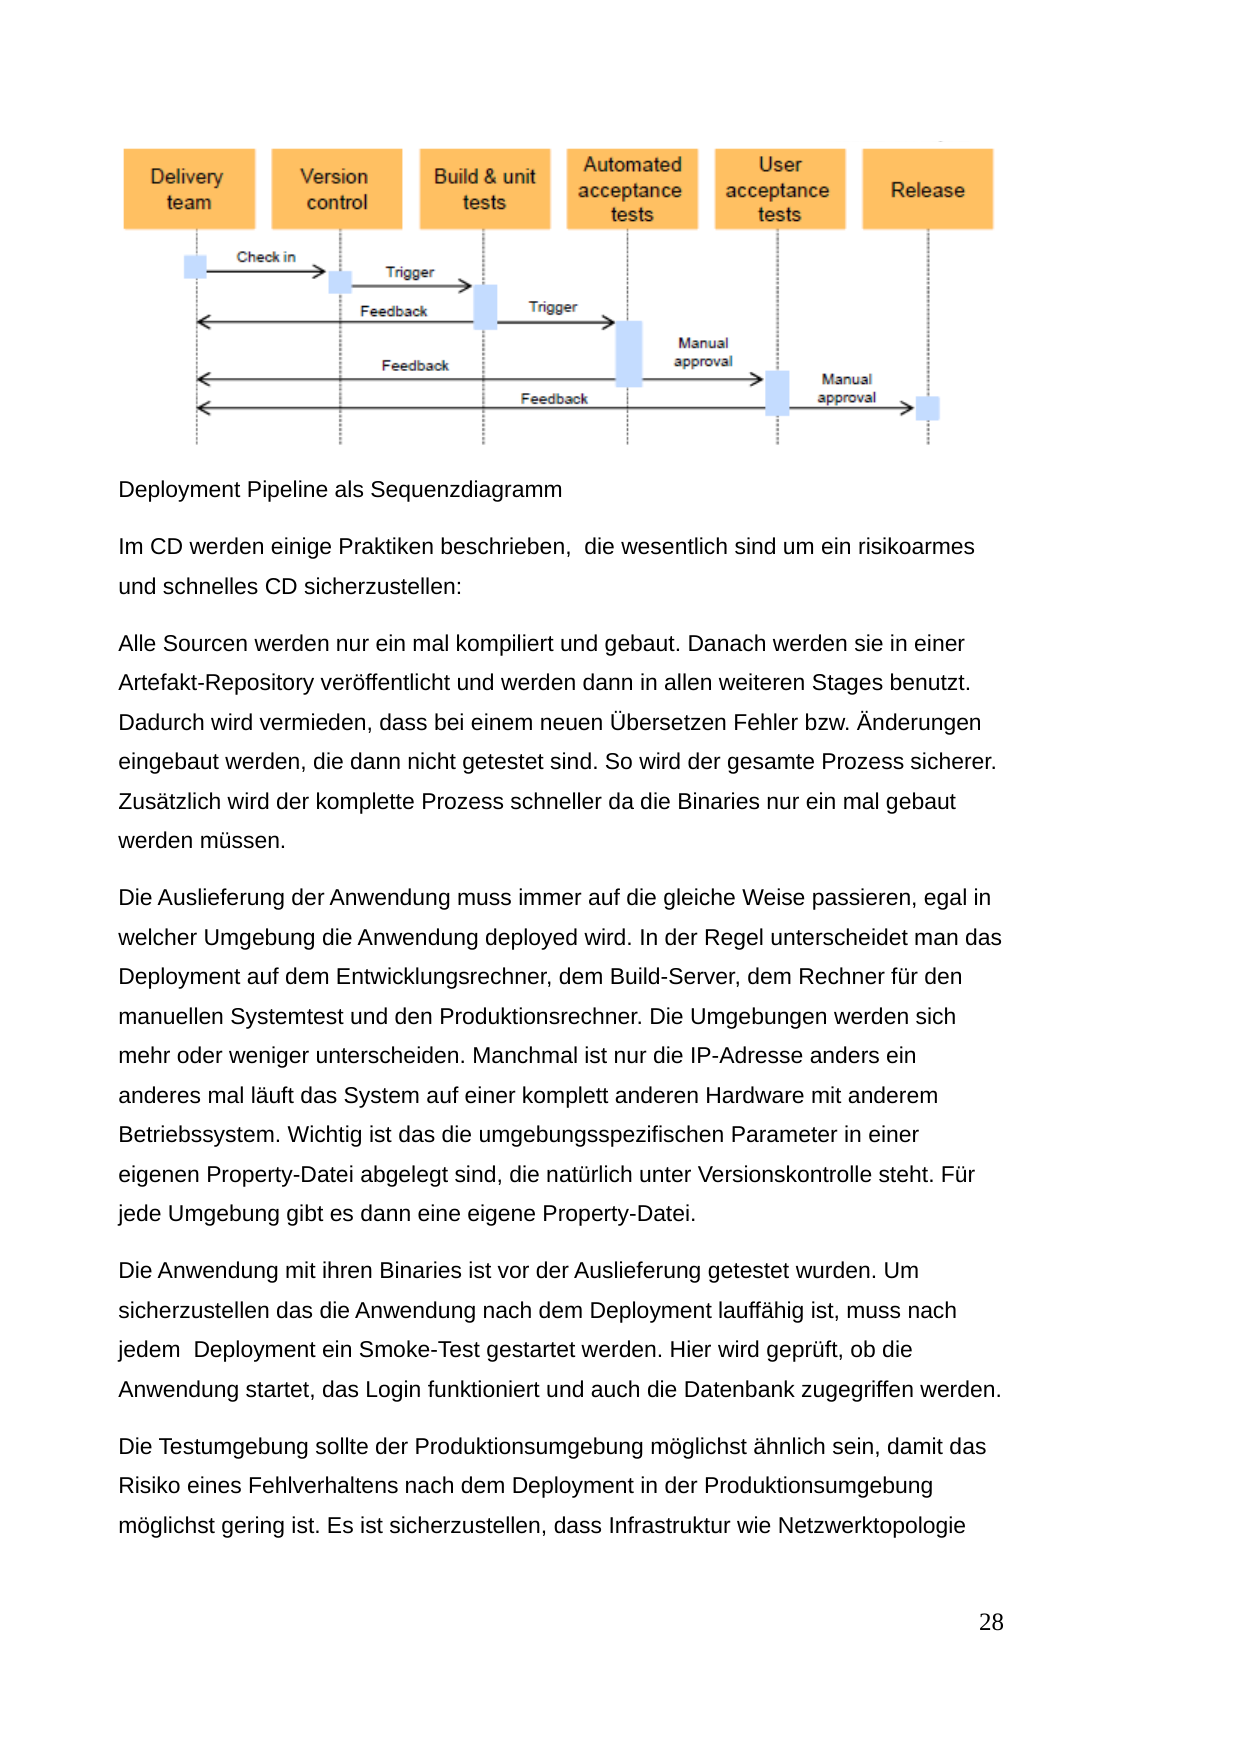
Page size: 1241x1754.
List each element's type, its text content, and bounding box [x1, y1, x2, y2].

text Die Testumgebung sollte der Produktionsumgebung möglichst ähnlich sein, damit das Risiko eines Fehlverhaltens nach dem Deployment in der Produktionsumgebung möglichst gering ist. Es ist sicherzustellen, dass Infrastruktur wie Netzwerktopologie [118, 1433, 1004, 1538]
text Im CD werden einige Praktiken beschrieben, die wesentlich sind um ein risikoarmes und schnelles CD sicherzustellen: [118, 533, 1004, 599]
text Deployment Pipeline als Sequenzdiagramm [118, 463, 1004, 502]
text Die Anwendung mit ihren Binaries ist vor der Auslieferung getestet wurden. Um sicherzustellen das die Anwendung nach dem Deployment lauffähig ist, muss nach jedem Deployment ein Smoke-Test gestartet werden. Hier wird geprüft, ob die Anwendung startet, das Login funktioniert und auch die Datenbank zugegriffen werden. [118, 1257, 1004, 1402]
picture [118, 141, 1005, 463]
text [118, 118, 1004, 141]
text Die Auslieferung der Anwendung muss immer auf die gleiche Weise passieren, egal in welcher Umgebung die Anwendung deployed wird. In der Regel unterscheidet man das Deployment auf dem Entwicklungsrechner, dem Build-Server, dem Rechner für den manuellen Systemtest und den Produktionsrechner. Die Umgebungen werden sich mehr oder weniger unterscheiden. Manchmal ist nur die IP-Adresse anders ein anderes mal läuft das System auf einer komplett anderen Hardware mit anderem Betriebssystem. Wichtig ist das die umgebungsspezifischen Parameter in einer eigenen Property-Datei abgelegt sind, die natürlich unter Versionskontrolle steht. Für jede Umgebung gibt es dann eine eigene Property-Datei. [118, 884, 1004, 1227]
text Alle Sourcen werden nur ein mal kompiliert und gebaut. Danach werden sie in einer Artefakt-Repository veröffentlicht und werden dann in allen weiteren Stages benutzt. Dadurch wird vermieden, dass bei einem neuen Übersetzen Fehler bzw. Änderungen eingebaut werden, die dann nicht getestet sind. So wird der gesamte Prozess sicherer. Zusätzlich wird der komplette Prozess schneller da die Binaries nur ein mal gebaut werden müssen. [118, 630, 1004, 853]
